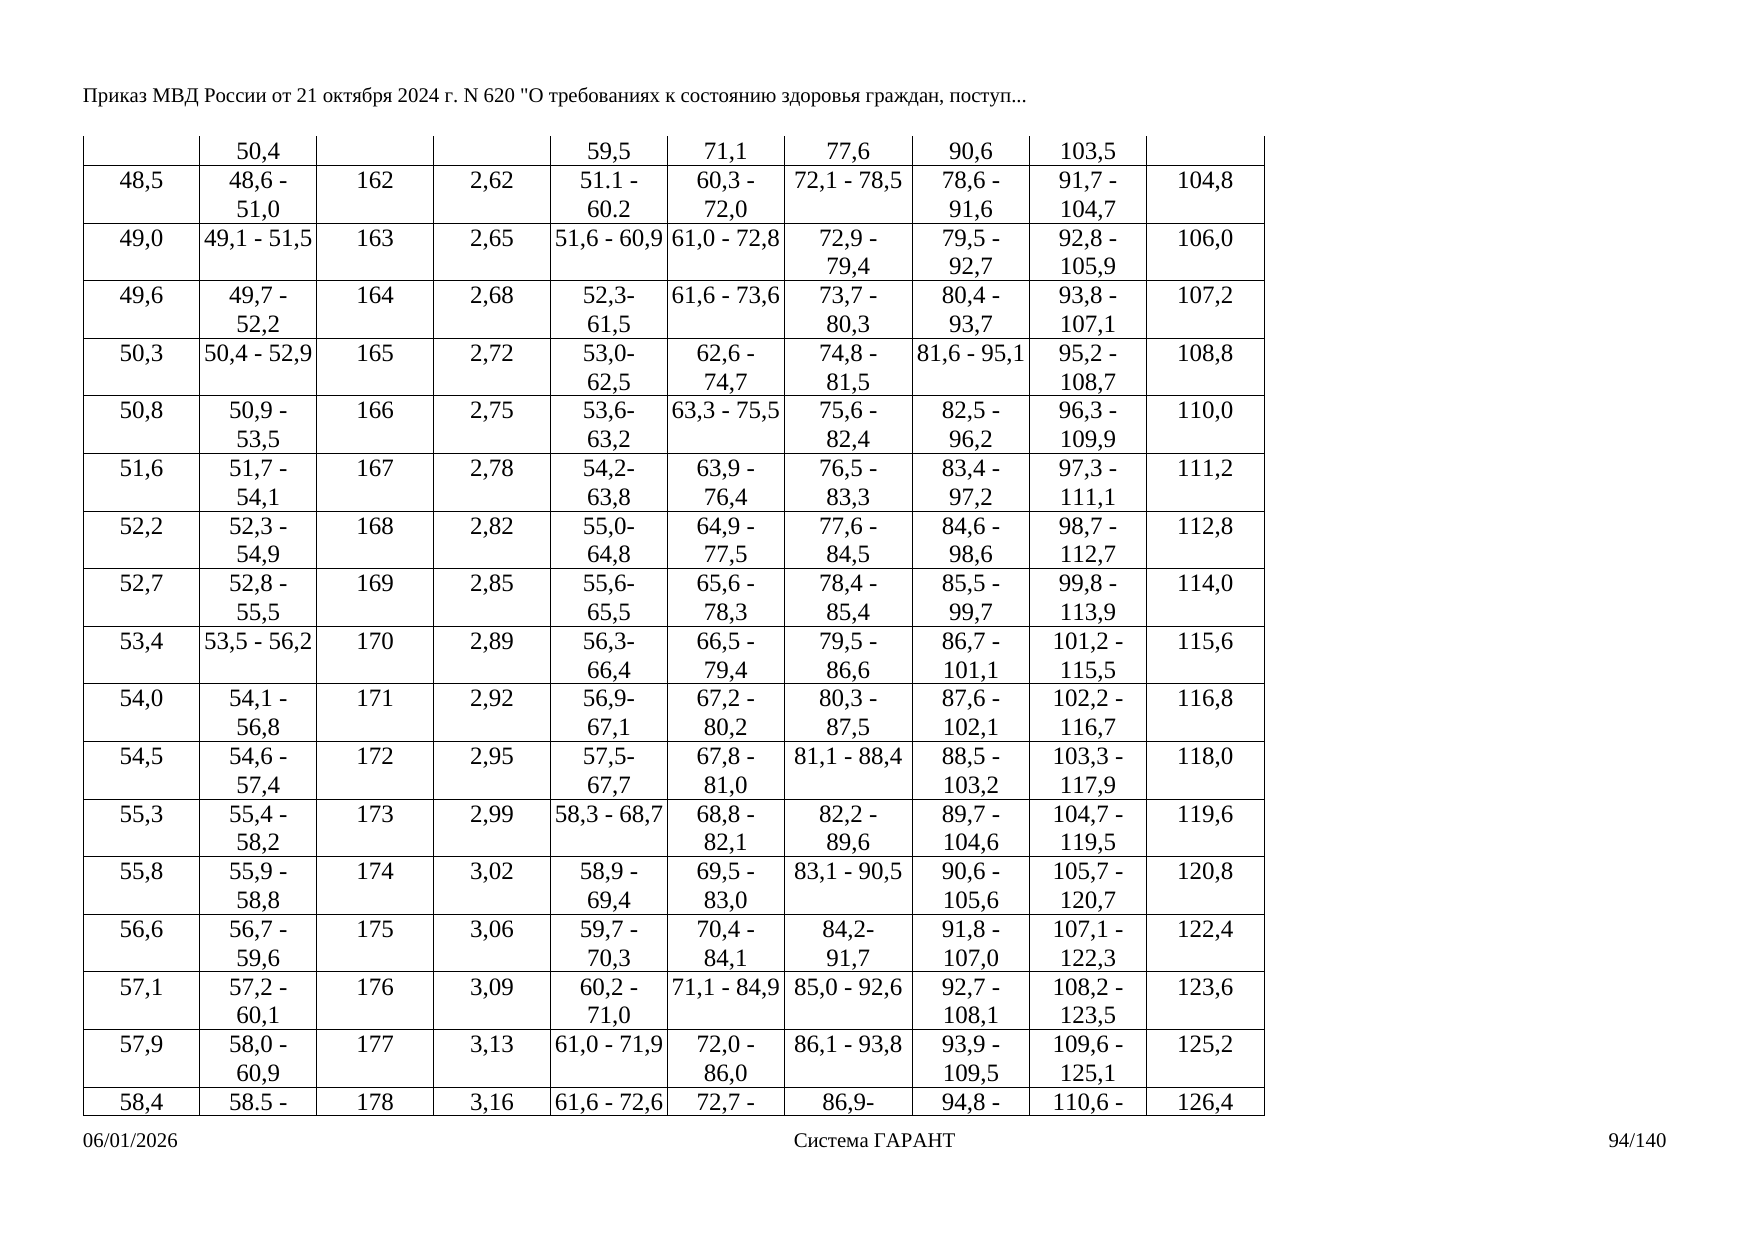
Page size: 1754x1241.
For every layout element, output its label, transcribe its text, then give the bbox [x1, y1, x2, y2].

table_cell 80,4 - 93,7 [913, 281, 1029, 338]
table_cell [1147, 136, 1264, 165]
table_cell 58,9 - 69,4 [551, 857, 667, 914]
table_cell 165 [317, 339, 433, 395]
table_cell 52,7 [84, 569, 199, 626]
table_cell 2,72 [434, 339, 550, 395]
table_cell 2,95 [434, 742, 550, 799]
table_cell 55,8 [84, 857, 199, 914]
table_cell 110,0 [1147, 396, 1264, 453]
table_cell 73,7 - 80,3 [785, 281, 912, 338]
table_cell 52,3 - 54,9 [200, 512, 316, 568]
table_cell 109,6 - 125,1 [1030, 1030, 1146, 1087]
table_cell 126,4 [1147, 1088, 1264, 1115]
table_cell 94,8 [913, 1088, 1029, 1115]
table_cell 85,0 - 92,6 [785, 972, 912, 1029]
table_cell 63,9 - 76,4 [668, 454, 784, 511]
table_cell 54,6 - 57,4 [200, 742, 316, 799]
table_cell 76,5 - 83,3 [785, 454, 912, 511]
table_cell 106,0 [1147, 224, 1264, 280]
table_cell 168 [317, 512, 433, 568]
table_cell 52,2 [84, 512, 199, 568]
table_cell - 71,1 [668, 136, 784, 165]
table_cell 82,5 - 96,2 [913, 396, 1029, 453]
table_cell 105,7 - 120,7 [1030, 857, 1146, 914]
table_cell - 50,4 [200, 136, 316, 165]
table_cell 173 [317, 800, 433, 856]
table_cell 2,92 [434, 684, 550, 741]
table_cell 118,0 [1147, 742, 1264, 799]
table_cell 110,6 [1030, 1088, 1146, 1115]
table_cell [317, 136, 433, 165]
table_cell 56,6 [84, 915, 199, 971]
table_cell 87,6 - 102,1 [913, 684, 1029, 741]
table_cell 3,13 [434, 1030, 550, 1087]
table_cell 174 [317, 857, 433, 914]
table_cell 51.1 - 60.2 [551, 166, 667, 223]
table_cell 88,5 - 103,2 [913, 742, 1029, 799]
table_cell 72,1 - 78,5 [785, 166, 912, 223]
table_cell 92,7 - 108,1 [913, 972, 1029, 1029]
table_cell 83,1 - 90,5 [785, 857, 912, 914]
table_cell 92,8 - 105,9 [1030, 224, 1146, 280]
table_cell 50,3 [84, 339, 199, 395]
table_cell 108,2 - 123,5 [1030, 972, 1146, 1029]
table_cell 120,8 [1147, 857, 1264, 914]
table_cell 52,3- 61,5 [551, 281, 667, 338]
table_cell 58,0 - 60,9 [200, 1030, 316, 1087]
table_cell 49,7 - 52,2 [200, 281, 316, 338]
table_cell 53,6- 63,2 [551, 396, 667, 453]
table_cell 50,8 [84, 396, 199, 453]
table_cell 170 [317, 627, 433, 683]
table_cell 176 [317, 972, 433, 1029]
table_cell 2,99 [434, 800, 550, 856]
table_cell 51,6 [84, 454, 199, 511]
table_cell 166 [317, 396, 433, 453]
table_cell 178 [317, 1088, 433, 1115]
table_cell 107,1 - 122,3 [1030, 915, 1146, 971]
table_cell 72,0 - 86,0 [668, 1030, 784, 1087]
table_cell 75,6 - 82,4 [785, 396, 912, 453]
table_cell 125,2 [1147, 1030, 1264, 1087]
table_cell 81,6 - 95,1 [913, 339, 1029, 395]
table_cell 2,65 [434, 224, 550, 280]
table_cell 60,3 - 72,0 [668, 166, 784, 223]
table_cell 80,3 - 87,5 [785, 684, 912, 741]
table_cell 167 [317, 454, 433, 511]
table_cell 101,2 - 115,5 [1030, 627, 1146, 683]
table_cell 85,5 - 99,7 [913, 569, 1029, 626]
table_cell 79,5 - 86,6 [785, 627, 912, 683]
table_cell 71,1 - 84,9 [668, 972, 784, 1029]
table_cell 86,9- [785, 1088, 912, 1115]
table_cell 63,3 - 75,5 [668, 396, 784, 453]
table_cell - 59,5 [551, 136, 667, 165]
table_cell - 77,6 [785, 136, 912, 165]
table_cell 67,8 - 81,0 [668, 742, 784, 799]
table_cell 69,5 - 83,0 [668, 857, 784, 914]
table_cell 55,4 - 58,2 [200, 800, 316, 856]
table_cell 107,2 [1147, 281, 1264, 338]
table_cell [84, 136, 199, 165]
table_cell 55,3 [84, 800, 199, 856]
table_cell 57,1 [84, 972, 199, 1029]
table_cell 48,5 [84, 166, 199, 223]
table_cell 67,2 - 80,2 [668, 684, 784, 741]
table_cell 61,6 - 73,6 [668, 281, 784, 338]
table_cell 82,2 - 89,6 [785, 800, 912, 856]
table_cell 93,9 - 109,5 [913, 1030, 1029, 1087]
table_cell 53,0- 62,5 [551, 339, 667, 395]
table_cell 55,6- 65,5 [551, 569, 667, 626]
table_cell 163 [317, 224, 433, 280]
table_cell 62,6 - 74,7 [668, 339, 784, 395]
table_cell 51,6 - 60,9 [551, 224, 667, 280]
table_cell 91,8 - 107,0 [913, 915, 1029, 971]
table_cell 52,8 - 55,5 [200, 569, 316, 626]
table_cell 54,5 [84, 742, 199, 799]
table_cell 169 [317, 569, 433, 626]
table_cell 3,16 [434, 1088, 550, 1115]
table_cell 98,7 - 112,7 [1030, 512, 1146, 568]
table_cell 164 [317, 281, 433, 338]
table_cell 68,8 - 82,1 [668, 800, 784, 856]
table_cell 57,9 [84, 1030, 199, 1087]
table_cell 112,8 [1147, 512, 1264, 568]
table_cell 55,0- 64,8 [551, 512, 667, 568]
table_cell 56,3- 66,4 [551, 627, 667, 683]
table_cell 49,6 [84, 281, 199, 338]
table_cell 56,7 - 59,6 [200, 915, 316, 971]
table_cell 177 [317, 1030, 433, 1087]
table_cell 111,2 [1147, 454, 1264, 511]
table_cell 115,6 [1147, 627, 1264, 683]
table_cell 57,5- 67,7 [551, 742, 667, 799]
table_cell 64,9 - 77,5 [668, 512, 784, 568]
table_cell 89,7 - 104,6 [913, 800, 1029, 856]
table_cell 83,4 - 97,2 [913, 454, 1029, 511]
table_cell [434, 136, 550, 165]
table_cell - 90,6 [913, 136, 1029, 165]
table_cell 50,9 - 53,5 [200, 396, 316, 453]
table_cell 3,09 [434, 972, 550, 1029]
table_cell 2,89 [434, 627, 550, 683]
table_cell 77,6 - 84,5 [785, 512, 912, 568]
table_cell 72,9 - 79,4 [785, 224, 912, 280]
table_cell 54,0 [84, 684, 199, 741]
table_cell 97,3 - 111,1 [1030, 454, 1146, 511]
table_cell 2,62 [434, 166, 550, 223]
table_cell 102,2 - 116,7 [1030, 684, 1146, 741]
table_cell 74,8 - 81,5 [785, 339, 912, 395]
table_cell 96,3 - 109,9 [1030, 396, 1146, 453]
table_cell 122,4 [1147, 915, 1264, 971]
table_cell 54,1 - 56,8 [200, 684, 316, 741]
table_cell 61,0 - 71,9 [551, 1030, 667, 1087]
table_cell 56,9- 67,1 [551, 684, 667, 741]
table_cell 108,8 [1147, 339, 1264, 395]
table_cell 3,02 [434, 857, 550, 914]
table_cell 50,4 - 52,9 [200, 339, 316, 395]
table_cell 59,7 - 70,3 [551, 915, 667, 971]
table_cell 65,6 - 78,3 [668, 569, 784, 626]
table_cell 114,0 [1147, 569, 1264, 626]
table_cell 91,7 - 104,7 [1030, 166, 1146, 223]
table_cell 78,4 - 85,4 [785, 569, 912, 626]
table_cell 99,8 - 113,9 [1030, 569, 1146, 626]
table_cell 84,6 - 98,6 [913, 512, 1029, 568]
table_cell 66,5 - 79,4 [668, 627, 784, 683]
table_cell 2,68 [434, 281, 550, 338]
table_cell 2,78 [434, 454, 550, 511]
table_cell 78,6 - 91,6 [913, 166, 1029, 223]
table_cell 51,7 - 54,1 [200, 454, 316, 511]
table_cell 70,4 - 84,1 [668, 915, 784, 971]
table_cell 2,75 [434, 396, 550, 453]
table_cell 81,1 - 88,4 [785, 742, 912, 799]
table_cell 54,2- 63,8 [551, 454, 667, 511]
table_cell 72,7 [668, 1088, 784, 1115]
table_cell 119,6 [1147, 800, 1264, 856]
table_cell 49,1 - 51,5 [200, 224, 316, 280]
table_cell 55,9 - 58,8 [200, 857, 316, 914]
table_cell 49,0 [84, 224, 199, 280]
table_cell 79,5 - 92,7 [913, 224, 1029, 280]
table_cell 104,7 - 119,5 [1030, 800, 1146, 856]
table_cell 95,2 - 108,7 [1030, 339, 1146, 395]
table_cell 53,4 [84, 627, 199, 683]
table_cell 58.5 [200, 1088, 316, 1115]
table_cell 162 [317, 166, 433, 223]
table_cell 90,6 - 105,6 [913, 857, 1029, 914]
table_cell 172 [317, 742, 433, 799]
table_cell 61,0 - 72,8 [668, 224, 784, 280]
table_cell 93,8 - 107,1 [1030, 281, 1146, 338]
table_cell - 103,5 [1030, 136, 1146, 165]
table_cell 53,5 - 56,2 [200, 627, 316, 683]
table_cell 3,06 [434, 915, 550, 971]
table_cell 60,2 - 71,0 [551, 972, 667, 1029]
table_cell 61,6 - 72,6 [551, 1088, 667, 1115]
table_cell 2,85 [434, 569, 550, 626]
table_cell 175 [317, 915, 433, 971]
table_cell 103,3 - 117,9 [1030, 742, 1146, 799]
table_cell 57,2 - 60,1 [200, 972, 316, 1029]
table_cell 58,3 - 68,7 [551, 800, 667, 856]
table_cell 84,2- 91,7 [785, 915, 912, 971]
table_cell 86,7 - 101,1 [913, 627, 1029, 683]
table_cell 2,82 [434, 512, 550, 568]
table_cell 171 [317, 684, 433, 741]
table_cell 86,1 - 93,8 [785, 1030, 912, 1087]
table_cell 48,6 - 51,0 [200, 166, 316, 223]
table_cell 116,8 [1147, 684, 1264, 741]
table_cell 104,8 [1147, 166, 1264, 223]
table_cell 123,6 [1147, 972, 1264, 1029]
table_cell 58,4 [84, 1088, 199, 1115]
